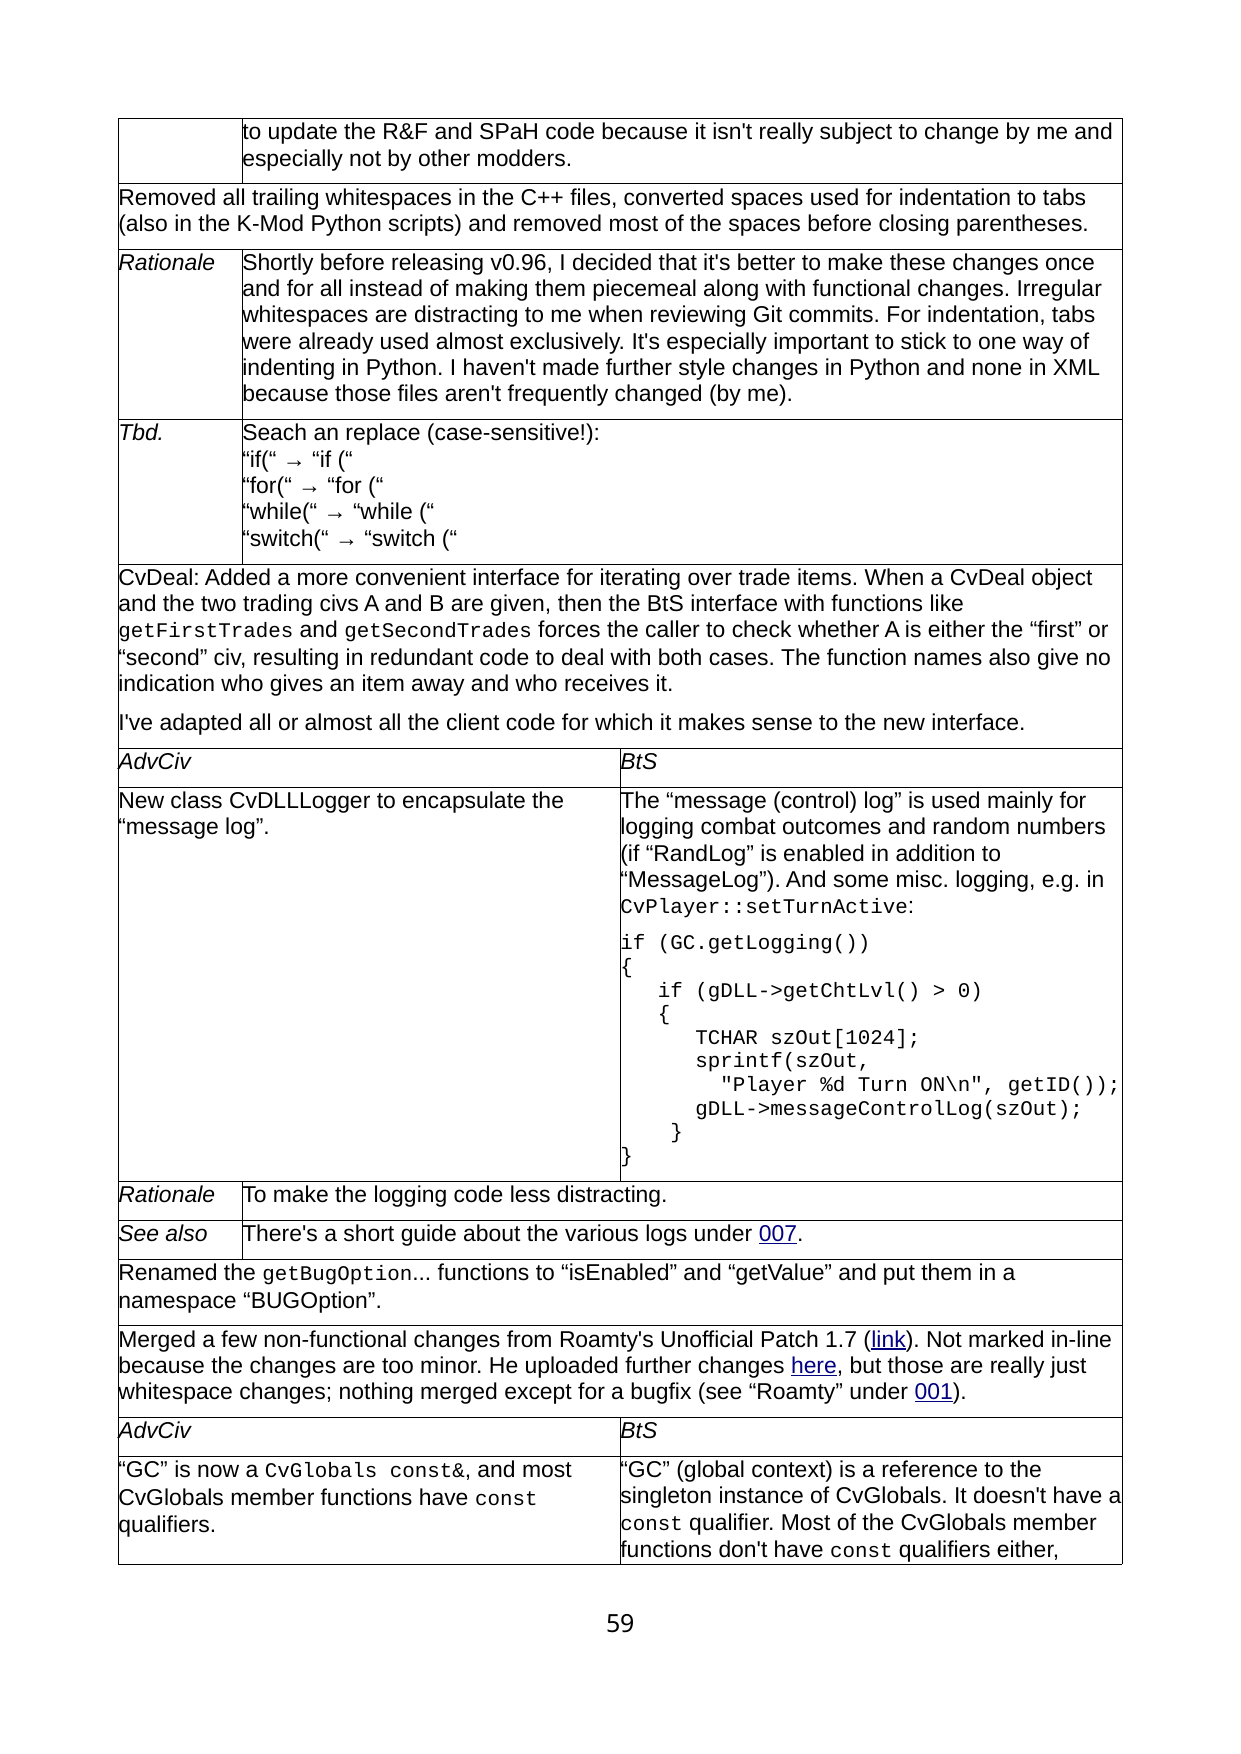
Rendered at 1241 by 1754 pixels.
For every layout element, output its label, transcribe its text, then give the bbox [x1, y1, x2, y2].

table_cell To make the logging code less distracting. [243, 1182, 1122, 1220]
table_cell BtS [621, 749, 1122, 787]
table_cell Merged a few non-functional changes from Roamty's Unofficial Patch 1.7 (link). Not marked in-line because the changes are too minor. He uploaded further changes here, but those are really just whitespace changes; nothing merged except for a bugfix (see “Roamty” under 001). [119, 1326, 1122, 1417]
table_cell Renamed the getBugOption... functions to “isEnabled” and “getValue” and put them in a namespace “BUGOption”. [119, 1260, 1122, 1325]
table_cell See also [119, 1221, 242, 1259]
table_cell Removed all trailing whitespaces in the C++ files, converted spaces used for indentation to tabs (also in the K-Mod Python scripts) and removed most of the spaces before closing parentheses. [119, 184, 1122, 248]
table_cell [119, 119, 242, 183]
table_cell AdvCiv [119, 1418, 620, 1456]
table_cell “GC” is now a CvGlobals const&, and most CvGlobals member functions have const qualifiers. [119, 1457, 620, 1564]
table_cell Shortly before releasing v0.96, I decided that it's better to make these changes once and for all instead of making them piecemeal along with functional changes. Irregular whitespaces are distracting to me when reviewing Git commits. For indentation, tabs were already used almost exclusively. It's especially important to stick to one way of indenting in Python. I haven't made further style changes in Python and none in XML because those files aren't frequently changed (by me). [243, 250, 1122, 419]
table_cell Rationale [119, 250, 242, 419]
table_cell “GC” (global context) is a reference to the singleton instance of CvGlobals. It doesn't have a const qualifier. Most of the CvGlobals member functions don't have const qualifiers either, [621, 1457, 1122, 1564]
table_cell AdvCiv [119, 749, 620, 787]
table_cell There's a short guide about the various logs under 007. [243, 1221, 1122, 1259]
table_cell CvDeal: Added a more convenient interface for iterating over trade items. When a CvDeal object and the two trading civs A and B are given, then the BtS interface with functions like getFirstTrades and getSecondTrades forces the caller to check whether A is either the “first” or “second” civ, resulting in redundant code to deal with both cases. The function names also give no indication who gives an item away and who receives it. I've adapted all or almost all the client code for which it makes sense to the new interface. [119, 565, 1122, 748]
table_cell New class CvDLLLogger to encapsulate the “message log”. [119, 788, 620, 1181]
table_cell Rationale [119, 1182, 242, 1220]
table_cell Tbd. [119, 420, 242, 563]
table_cell BtS [621, 1418, 1122, 1456]
table_cell The “message (control) log” is used mainly for logging combat outcomes and random numbers (if “RandLog” is enabled in addition to “MessageLog”). And some misc. logging, e.g. in CvPlayer::setTurnActive: if (GC.getLogging()) { if (gDLL->getChtLvl() > 0) { TCHAR szOut[1024]; sprintf(szOut, "Player %d Turn ON\n", getID()); gDLL->messageControlLog(szOut); } } [621, 788, 1122, 1181]
table_cell Seach an replace (case-sensitive!): “if(“ → “if (“ “for(“ → “for (“ “while(“ → “while (“ “switch(“ → “switch (“ [243, 420, 1122, 563]
table_cell to update the R&F and SPaH code because it isn't really subject to change by me and especially not by other modders. [243, 119, 1122, 183]
